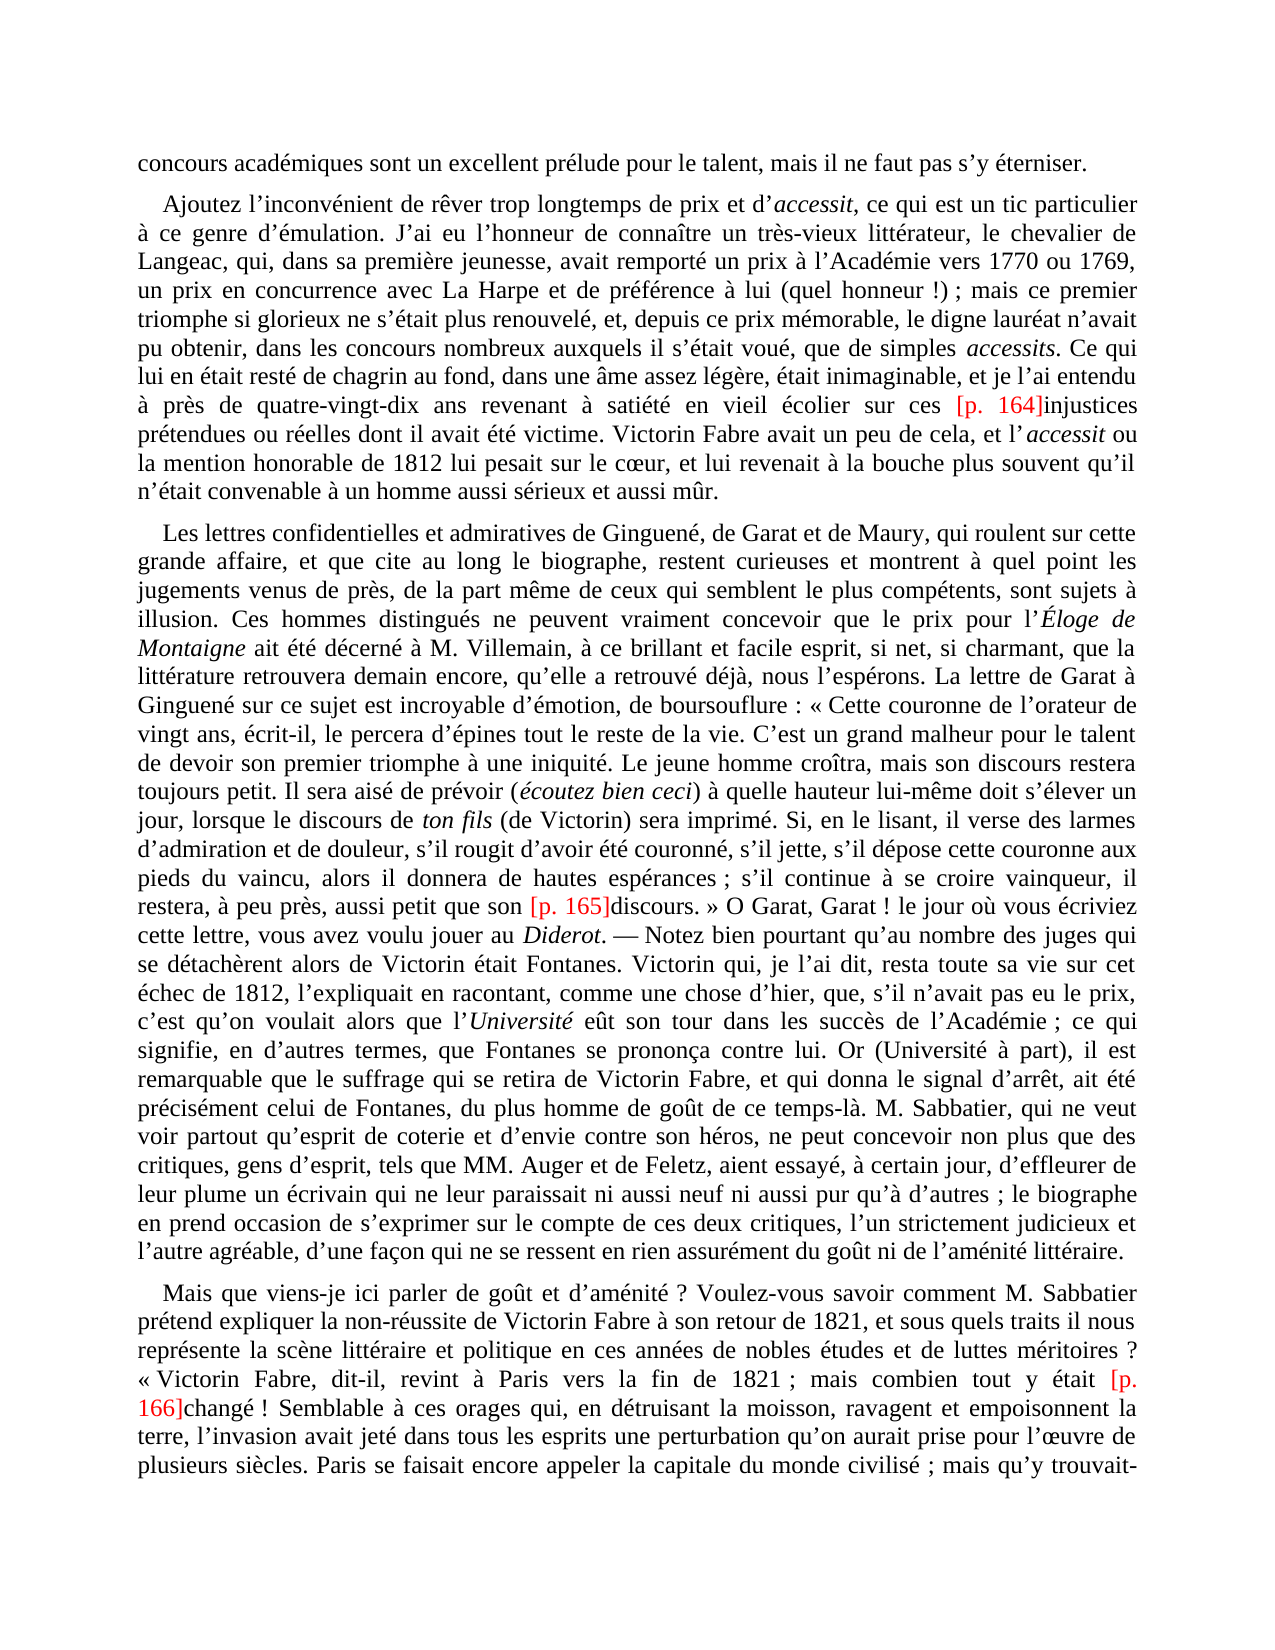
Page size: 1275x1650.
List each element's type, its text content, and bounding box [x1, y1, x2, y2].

text Ajoutez l’inconvénient de rêver trop longtemps de prix et d’accessit, ce qui est un tic particulier à ce genre d’émulation. J’ai eu l’honneur de connaître un très-vieux littérateur, le chevalier de Langeac, qui, dans sa première jeunesse, avait remporté un prix à l’Académie vers 1770 ou 1769, un prix en concurrence avec La Harpe et de préférence à lui (quel honneur !) ; mais ce premier triomphe si glorieux ne s’était plus renouvelé, et, depuis ce prix mémorable, le digne lauréat n’avait pu obtenir, dans les concours nombreux auxquels il s’était voué, que de simples accessits. Ce qui lui en était resté de chagrin au fond, dans une âme assez légère, était inimaginable, et je l’ai entendu à près de quatre-vingt-dix ans revenant à satiété en vieil écolier sur ces [p. 164]injustices prétendues ou réelles dont il avait été victime. Victorin Fabre avait un peu de cela, et l’accessit ou la mention honorable de 1812 lui pesait sur le cœur, et lui revenait à la bouche plus souvent qu’il n’était convenable à un homme aussi sérieux et aussi mûr. [137, 189, 1137, 505]
text concours académiques sont un excellent prélude pour le talent, mais il ne faut pas s’y éterniser. [137, 148, 1137, 176]
text Mais que viens-je ici parler de goût et d’aménité ? Voulez-vous savoir comment M. Sabbatier prétend expliquer la non-réussite de Victorin Fabre à son retour de 1821, et sous quels traits il nous représente la scène littéraire et politique en ces années de nobles études et de luttes méritoires ? « Victorin Fabre, dit-il, revint à Paris vers la fin de 1821 ; mais combien tout y était [p. 166]changé ! Semblable à ces orages qui, en détruisant la moisson, ravagent et empoisonnent la terre, l’invasion avait jeté dans tous les esprits une perturbation qu’on aurait prise pour l’œuvre de plusieurs siècles. Paris se faisait encore appeler la capitale du monde civilisé ; mais qu’y trouvait- [137, 1278, 1137, 1479]
text Les lettres confidentielles et admiratives de Ginguené, de Garat et de Maury, qui roulent sur cette grande affaire, et que cite au long le biographe, restent curieuses et montrent à quel point les jugements venus de près, de la part même de ceux qui semblent le plus compétents, sont sujets à illusion. Ces hommes distingués ne peuvent vraiment concevoir que le prix pour l’Éloge de Montaigne ait été décerné à M. Villemain, à ce brillant et facile esprit, si net, si charmant, que la littérature retrouvera demain encore, qu’elle a retrouvé déjà, nous l’espérons. La lettre de Garat à Ginguené sur ce sujet est incroyable d’émotion, de boursouflure : « Cette couronne de l’orateur de vingt ans, écrit-il, le percera d’épines tout le reste de la vie. C’est un grand malheur pour le talent de devoir son premier triomphe à une iniquité. Le jeune homme croîtra, mais son discours restera toujours petit. Il sera aisé de prévoir (écoutez bien ceci) à quelle hauteur lui-même doit s’élever un jour, lorsque le discours de ton fils (de Victorin) sera imprimé. Si, en le lisant, il verse des larmes d’admiration et de douleur, s’il rougit d’avoir été couronné, s’il jette, s’il dépose cette couronne aux pieds du vaincu, alors il donnera de hautes espérances ; s’il continue à se croire vainqueur, il restera, à peu près, aussi petit que son [p. 165]discours. » O Garat, Garat ! le jour où vous écriviez cette lettre, vous avez voulu jouer au Diderot. — Notez bien pourtant qu’au nombre des juges qui se détachèrent alors de Victorin était Fontanes. Victorin qui, je l’ai dit, resta toute sa vie sur cet échec de 1812, l’expliquait en racontant, comme une chose d’hier, que, s’il n’avait pas eu le prix, c’est qu’on voulait alors que l’Université eût son tour dans les succès de l’Académie ; ce qui signifie, en d’autres termes, que Fontanes se prononça contre lui. Or (Université à part), il est remarquable que le suffrage qui se retira de Victorin Fabre, et qui donna le signal d’arrêt, ait été précisément celui de Fontanes, du plus homme de goût de ce temps-là. M. Sabbatier, qui ne veut voir partout qu’esprit de coterie et d’envie contre son héros, ne peut concevoir non plus que des critiques, gens d’esprit, tels que MM. Auger et de Feletz, aient essayé, à certain jour, d’effleurer de leur plume un écrivain qui ne leur paraissait ni aussi neuf ni aussi pur qu’à d’autres ; le biographe en prend occasion de s’exprimer sur le compte de ces deux critiques, l’un strictement judicieux et l’autre agréable, d’une façon qui ne se ressent en rien assurément du goût ni de l’aménité littéraire. [137, 518, 1137, 1265]
